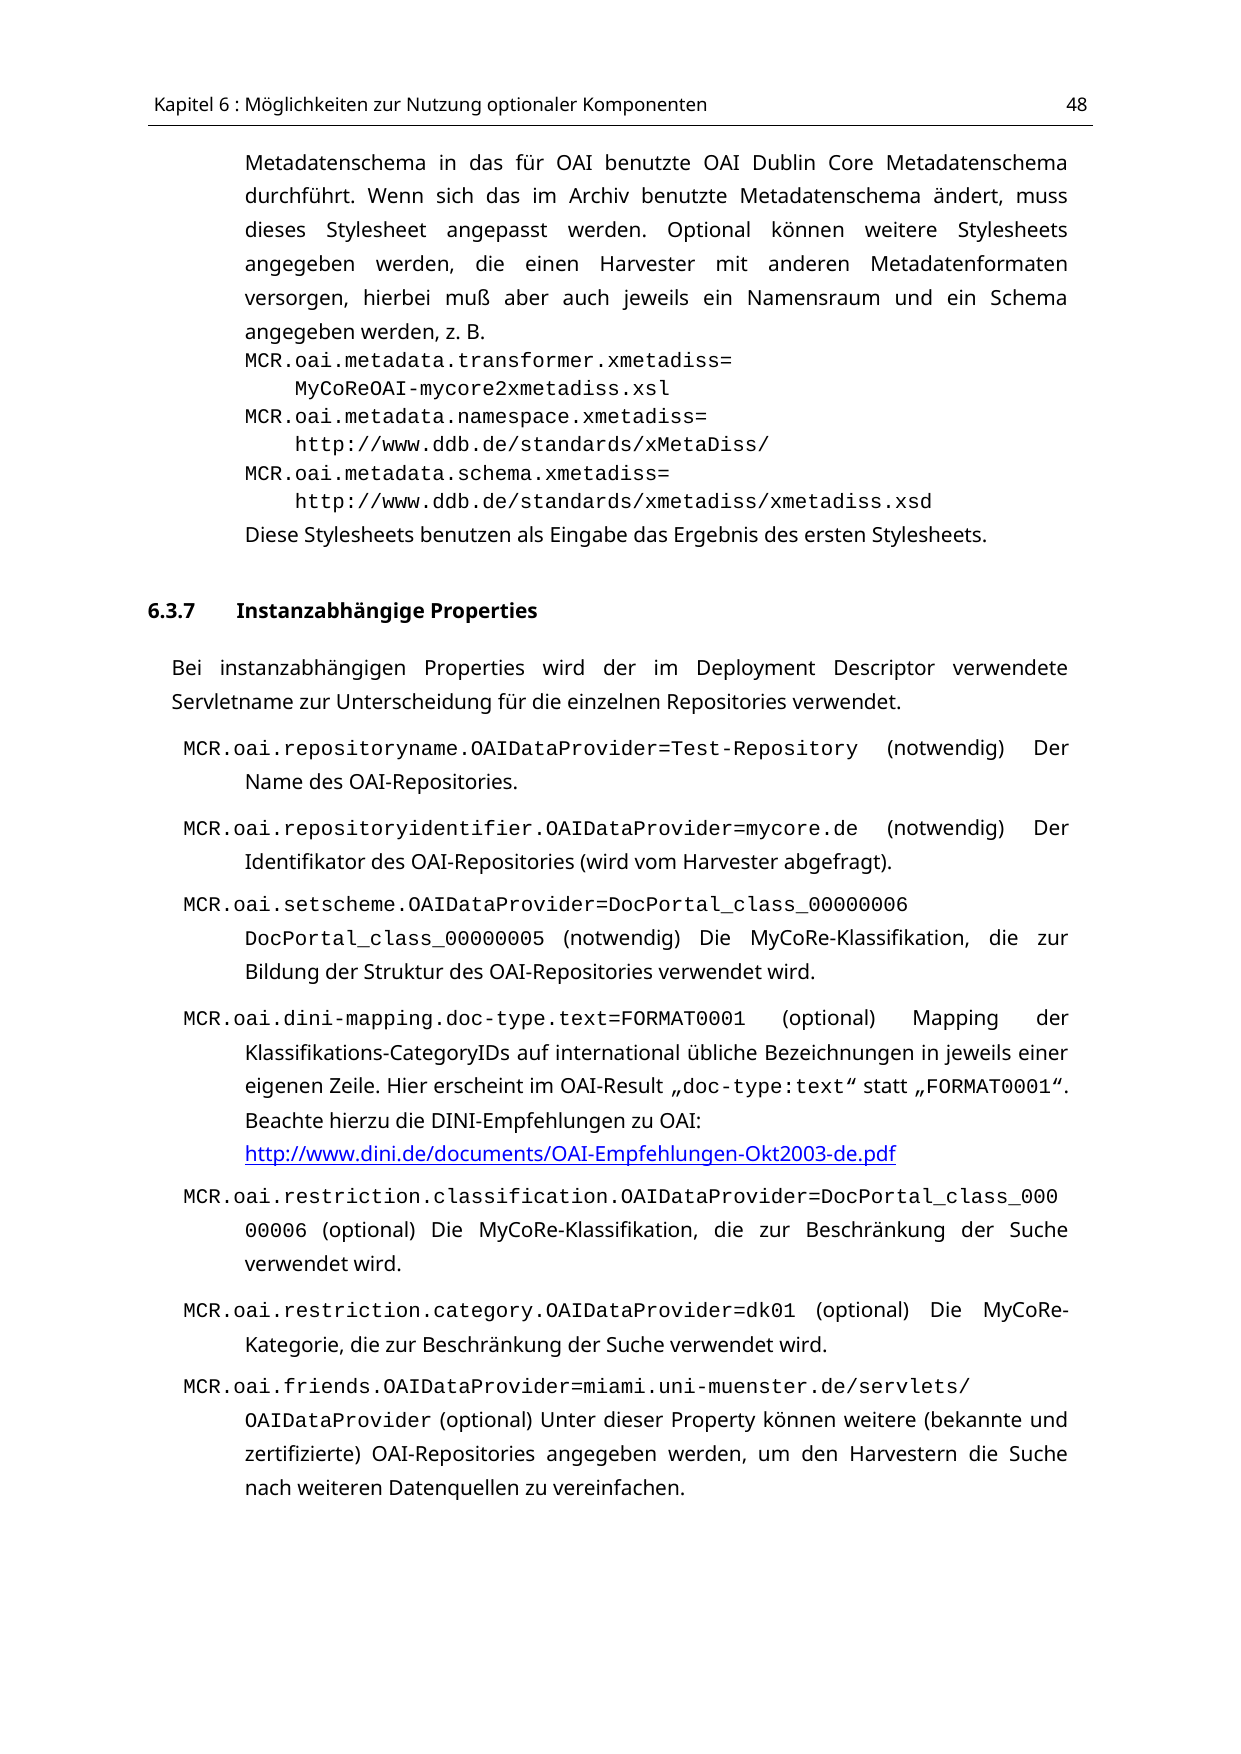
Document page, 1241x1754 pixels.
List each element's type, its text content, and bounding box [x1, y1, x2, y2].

list MCR.oai.restriction.classification.OAIDataProvider=DocPortal_class_00000006 (optional) Die MyCoRe-Klassifikation, die zur Beschränkung der Suche verwendet wird. [183, 1186, 1069, 1277]
list Metadatenschema in das für OAI benutzte OAI Dublin Core Metadatenschema durchführt. Wenn sich das im Archiv benutzte Metadatenschema ändert, muss dieses Stylesheet angepasst werden. Optional können weitere Stylesheets angegeben werden, die einen Harvester mit anderen Metadatenformaten versorgen, hierbei muß aber auch jeweils ein Namensraum und ein Schema angegeben werden, z. B. MCR.oai.metadata.transformer.xmetadiss= MyCoReOAI-mycore2xmetadiss.xsl MCR.oai.metadata.namespace.xmetadiss= http://www.ddb.de/standards/xMetaDiss/ MCR.oai.metadata.schema.xmetadiss= http://www.ddb.de/standards/xmetadiss/xmetadiss.xsd Diese Stylesheets benutzen als Eingabe das Ergebnis des ersten Stylesheets. [183, 148, 1069, 548]
list MCR.oai.repositoryidentifier.OAIDataProvider=mycore.de (notwendig) Der Identifikator des OAI-Repositories (wird vom Harvester abgefragt). [183, 813, 1069, 876]
list MCR.oai.repositoryname.OAIDataProvider=Test-Repository (notwendig) Der Name des OAI-Repositories. [183, 733, 1069, 795]
text Bei instanzabhängigen Properties wird der im Deployment Descriptor verwendete Servletname zur Unterscheidung für die einzelnen Repositories verwendet. [171, 653, 1069, 715]
subtitle Instanzabhängige Properties [148, 596, 1092, 624]
list MCR.oai.setscheme.OAIDataProvider=DocPortal_class_00000006 DocPortal_class_00000005 (notwendig) Die MyCoRe-Klassifikation, die zur Bildung der Struktur des OAI-Repositories verwendet wird. [183, 894, 1069, 985]
list MCR.oai.friends.OAIDataProvider=miami.uni-muenster.de/servlets/OAIDataProvider (optional) Unter dieser Property können weitere (bekannte und zertifizierte) OAI-Repositories angegeben werden, um den Harvestern die Suche nach weiteren Datenquellen zu vereinfachen. [183, 1376, 1069, 1502]
list MCR.oai.restriction.category.OAIDataProvider=dk01 (optional) Die MyCoRe-Kategorie, die zur Beschränkung der Suche verwendet wird. [183, 1296, 1069, 1358]
list MCR.oai.dini-mapping.doc-type.text=FORMAT0001 (optional) Mapping der Klassifikations-CategoryIDs auf international übliche Bezeichnungen in jeweils einer eigenen Zeile. Hier erscheint im OAI-Result „doc-type:text“ statt „FORMAT0001“. Beachte hierzu die DINI-Empfehlungen zu OAI: http://www.dini.de/documents/OAI-Empfehlungen-Okt2003-de.pdf [183, 1003, 1069, 1168]
